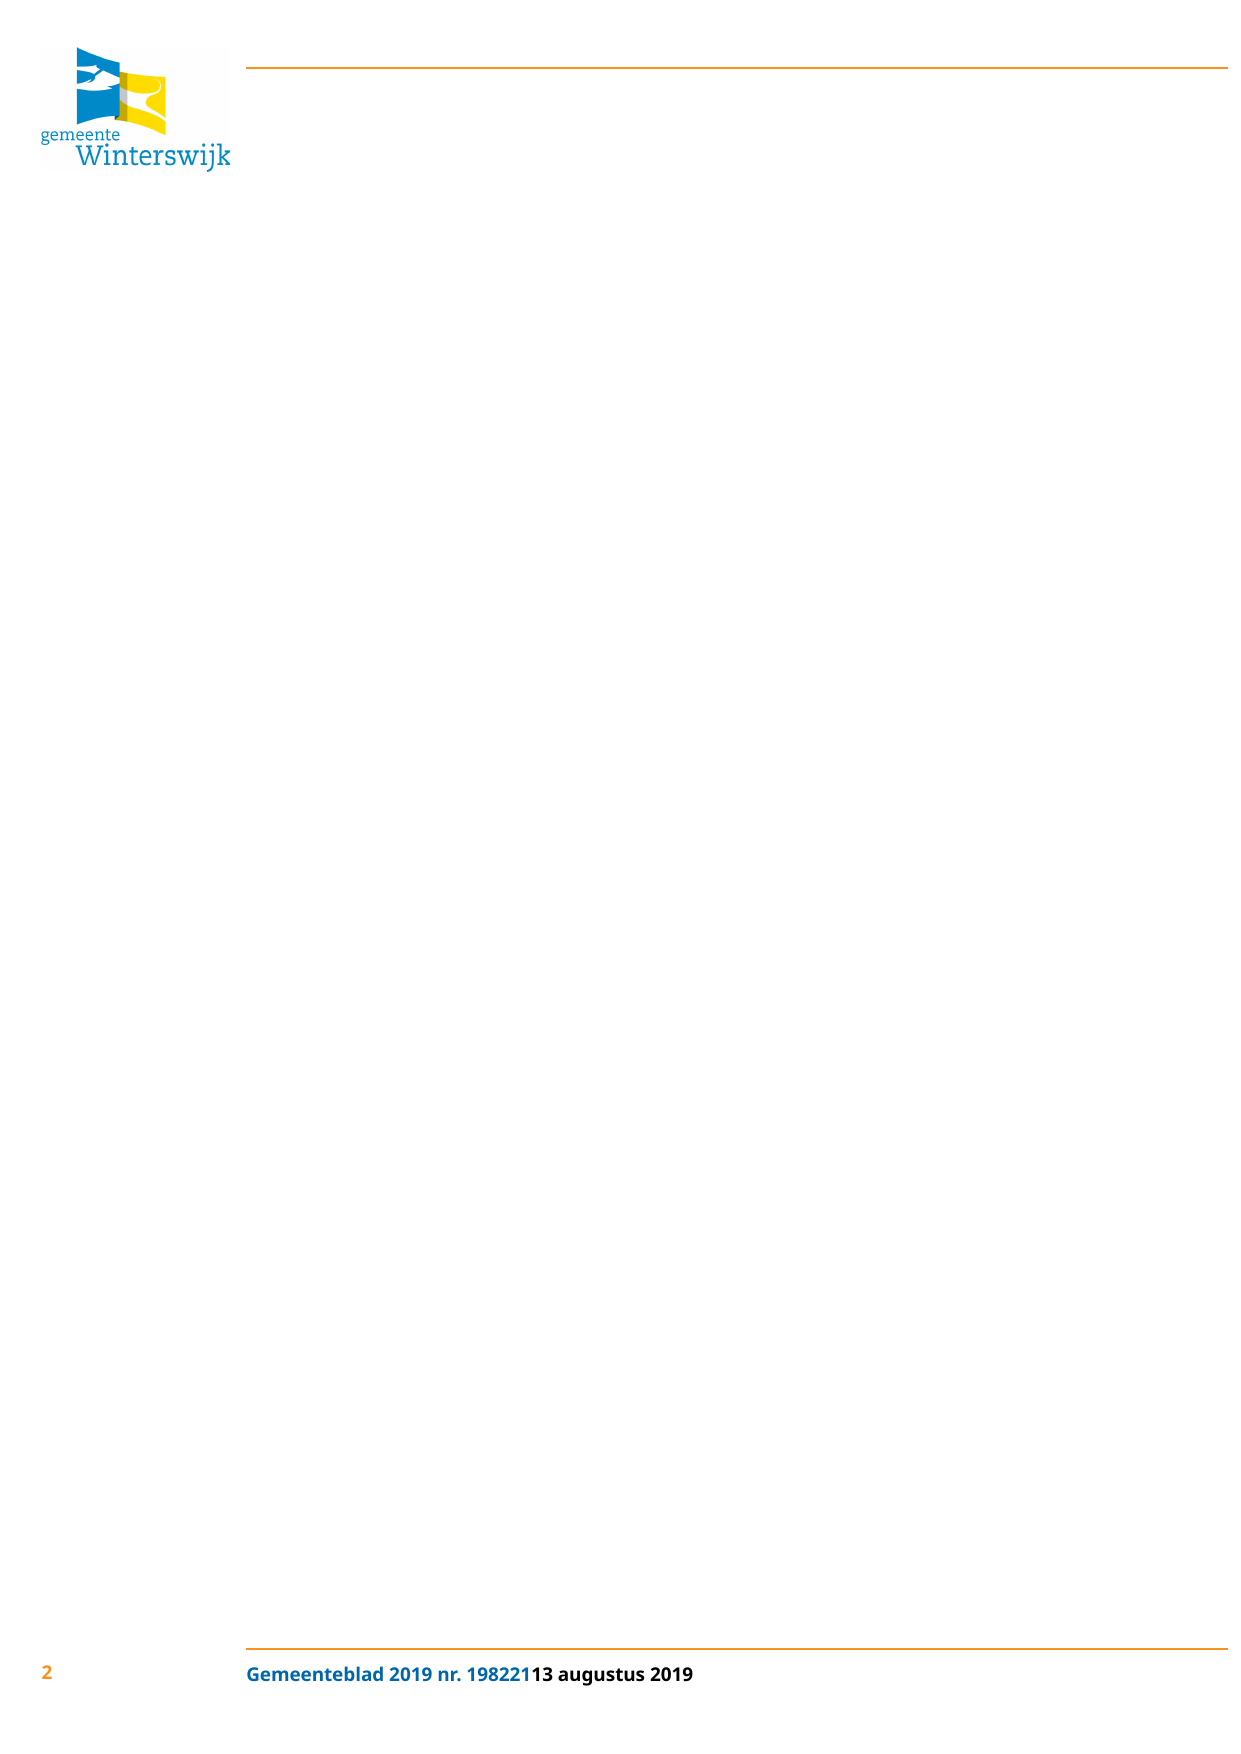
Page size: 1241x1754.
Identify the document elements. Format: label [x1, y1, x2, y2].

picture [225, 153, 231, 162]
picture [41, 47, 231, 172]
